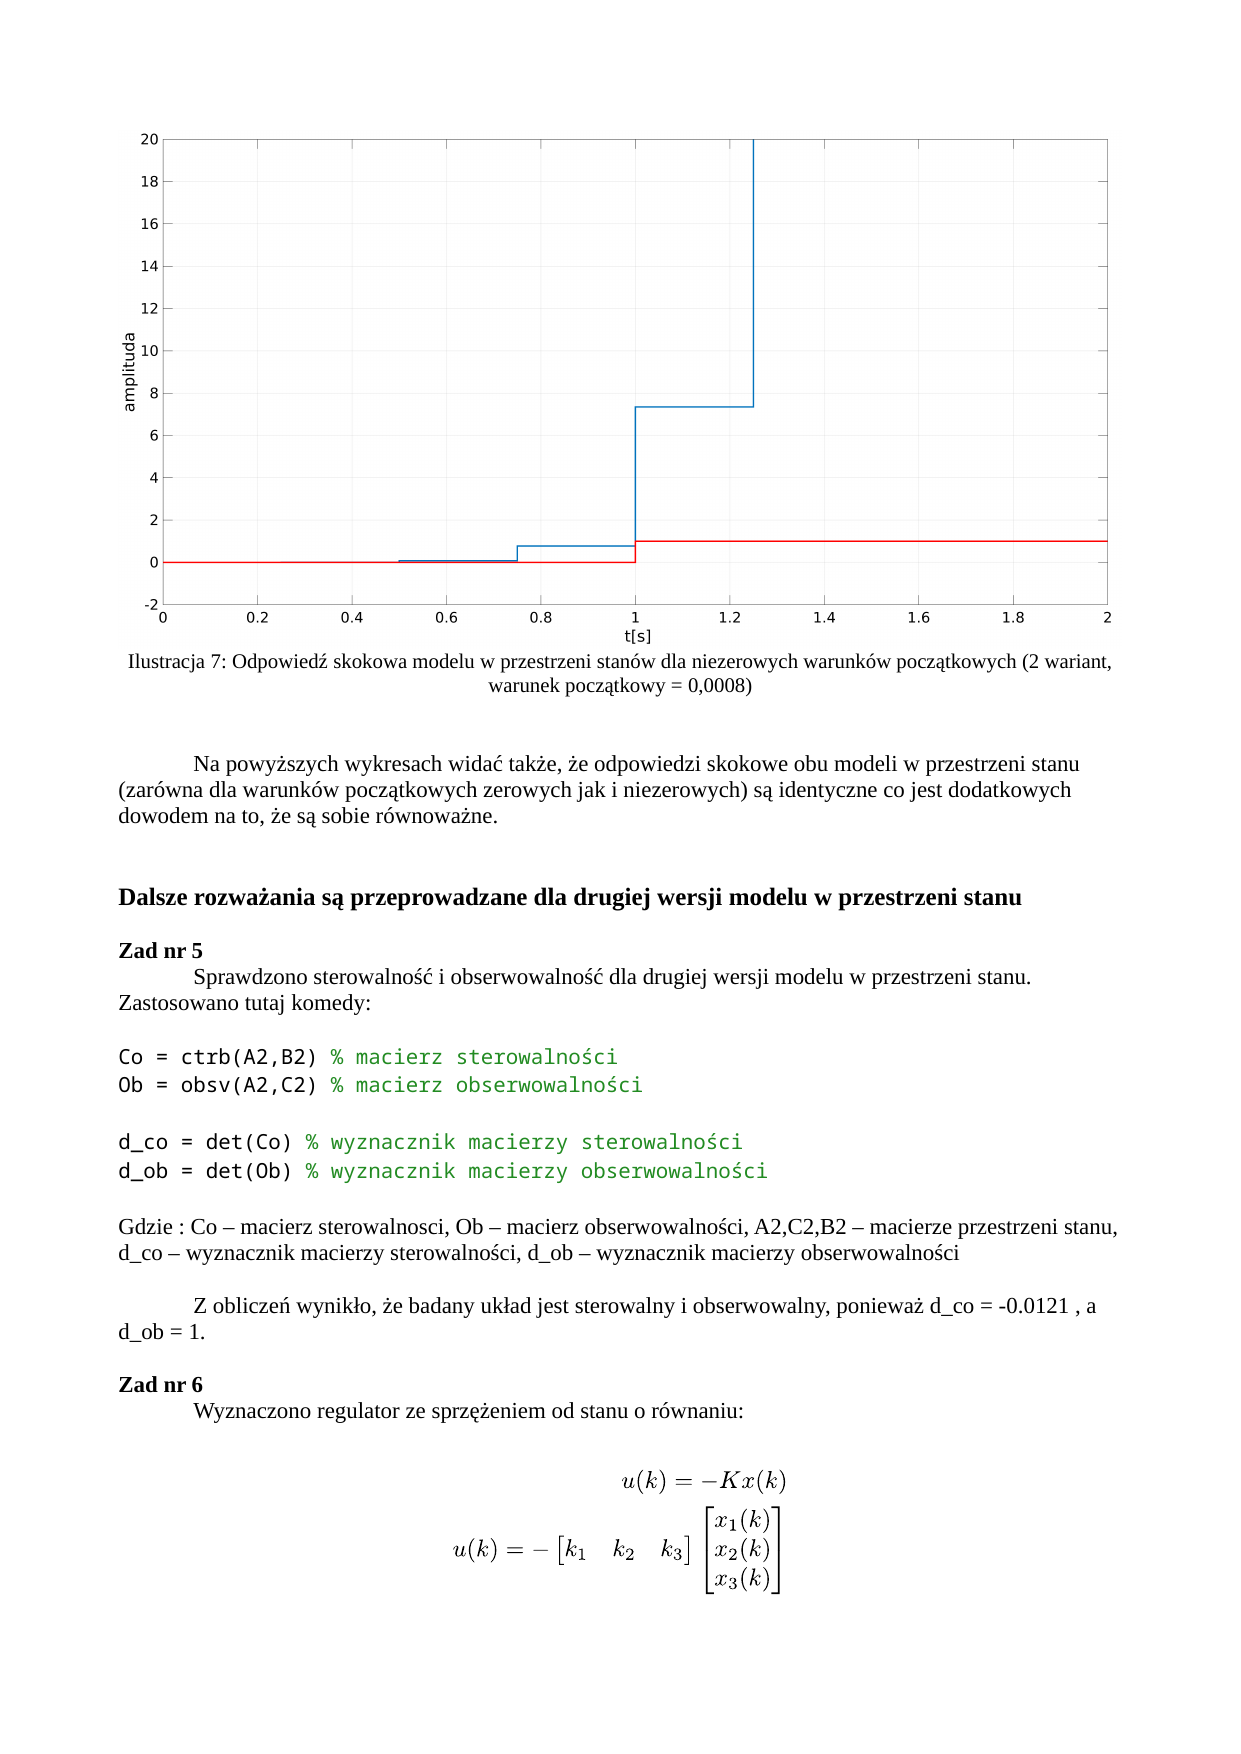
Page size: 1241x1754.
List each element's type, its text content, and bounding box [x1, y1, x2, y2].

text Z obliczeń wynikło, że badany układ jest sterowalny i obserwowalny, ponieważ d_co = -0.0121 , a d_ob = 1. [118, 1292, 1122, 1344]
text Co = ctrb(A2,B2) % macierz sterowalności [118, 1042, 1122, 1071]
text Ilustracja 7: Odpowiedź skokowa modelu w przestrzeni stanów dla niezerowych warunków początkowych (2 wariant, warunek początkowy = 0,0008) [118, 649, 1122, 697]
text Gdzie : Co – macierz sterowalnosci, Ob – macierz obserwowalności, A2,C2,B2 – macierze przestrzeni stanu, d_co – wyznacznik macierzy sterowalności, d_ob – wyznacznik macierzy obserwowalności [118, 1213, 1122, 1266]
text d_ob = det(Ob) % wyznacznik macierzy obserwowalności [118, 1156, 1122, 1184]
text Dalsze rozważania są przeprowadzane dla drugiej wersji modelu w przestrzeni stanu [118, 882, 1122, 910]
text Na powyższych wykresach widać także, że odpowiedzi skokowe obu modeli w przestrzeni stanu (zarówna dla warunków początkowych zerowych jak i niezerowych) są identyczne co jest dodatkowych dowodem na to, że są sobie równoważne. [118, 750, 1122, 829]
picture [118, 130, 1123, 649]
text Wyznaczono regulator ze sprzężeniem od stanu o równaniu: [118, 1397, 1122, 1424]
text Sprawdzono sterowalność i obserwowalność dla drugiej wersji modelu w przestrzeni stanu. Zastosowano tutaj komedy: [118, 963, 1122, 1016]
text Zad nr 6 [118, 1371, 1122, 1397]
text d_co = det(Co) % wyznacznik macierzy sterowalności [118, 1127, 1122, 1156]
text Ob = obsv(A2,C2) % macierz obserwowalności [118, 1071, 1122, 1099]
text Zad nr 5 [118, 937, 1122, 963]
